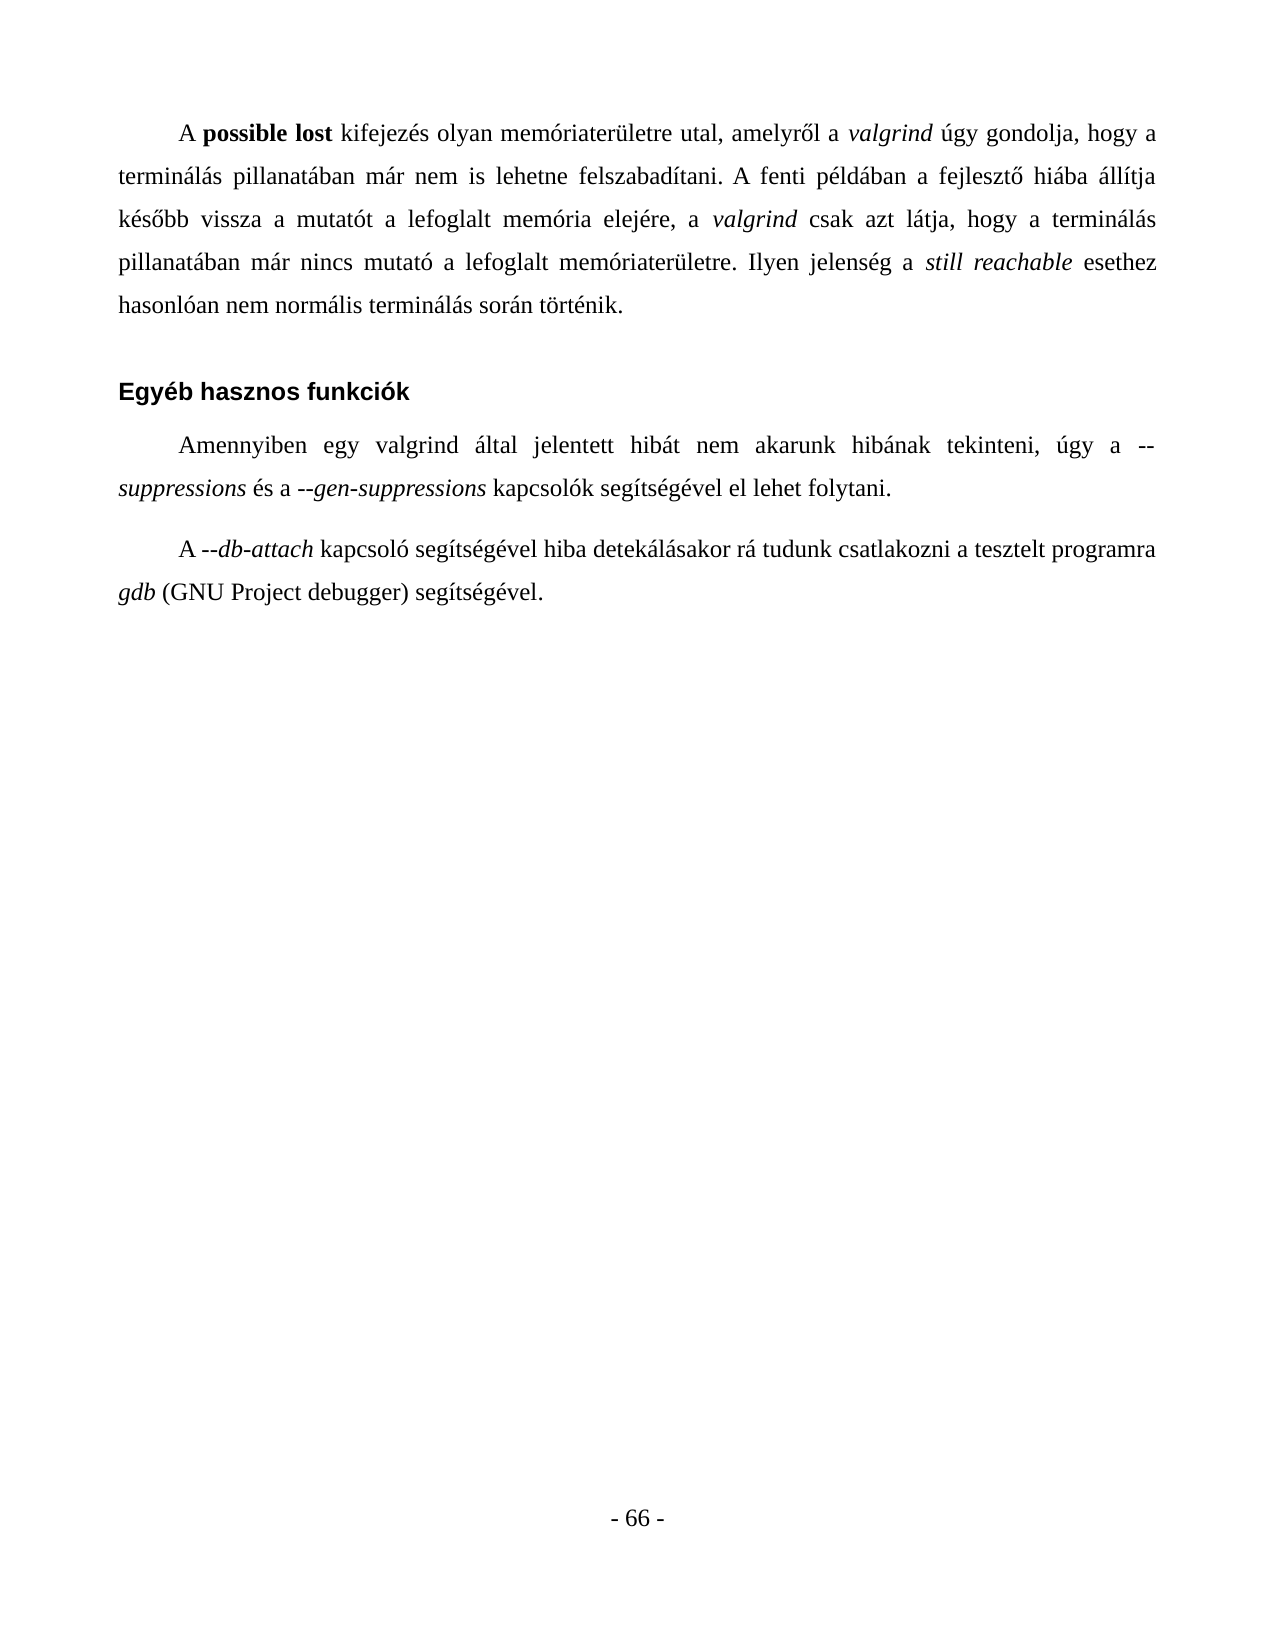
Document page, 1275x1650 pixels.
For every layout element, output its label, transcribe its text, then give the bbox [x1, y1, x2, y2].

subtitle Egyéb hasznos funkciók [118, 377, 1157, 406]
text Amennyiben egy valgrind által jelentett hibát nem akarunk hibának tekinteni, úgy a --suppressions és a --gen-suppressions kapcsolók segítségével el lehet folytani. [118, 430, 1157, 502]
text A possible lost kifejezés olyan memóriaterületre utal, amelyről a valgrind úgy gondolja, hogy a terminálás pillanatában már nem is lehetne felszabadítani. A fenti példában a fejlesztő hiába állítja később vissza a mutatót a lefoglalt memória elejére, a valgrind csak azt látja, hogy a terminálás pillanatában már nincs mutató a lefoglalt memóriaterületre. Ilyen jelenség a still reachable esethez hasonlóan nem normális terminálás során történik. [118, 118, 1157, 319]
text A --db-attach kapcsoló segítségével hiba detekálásakor rá tudunk csatlakozni a tesztelt programra gdb (GNU Project debugger) segítségével. [118, 534, 1157, 606]
